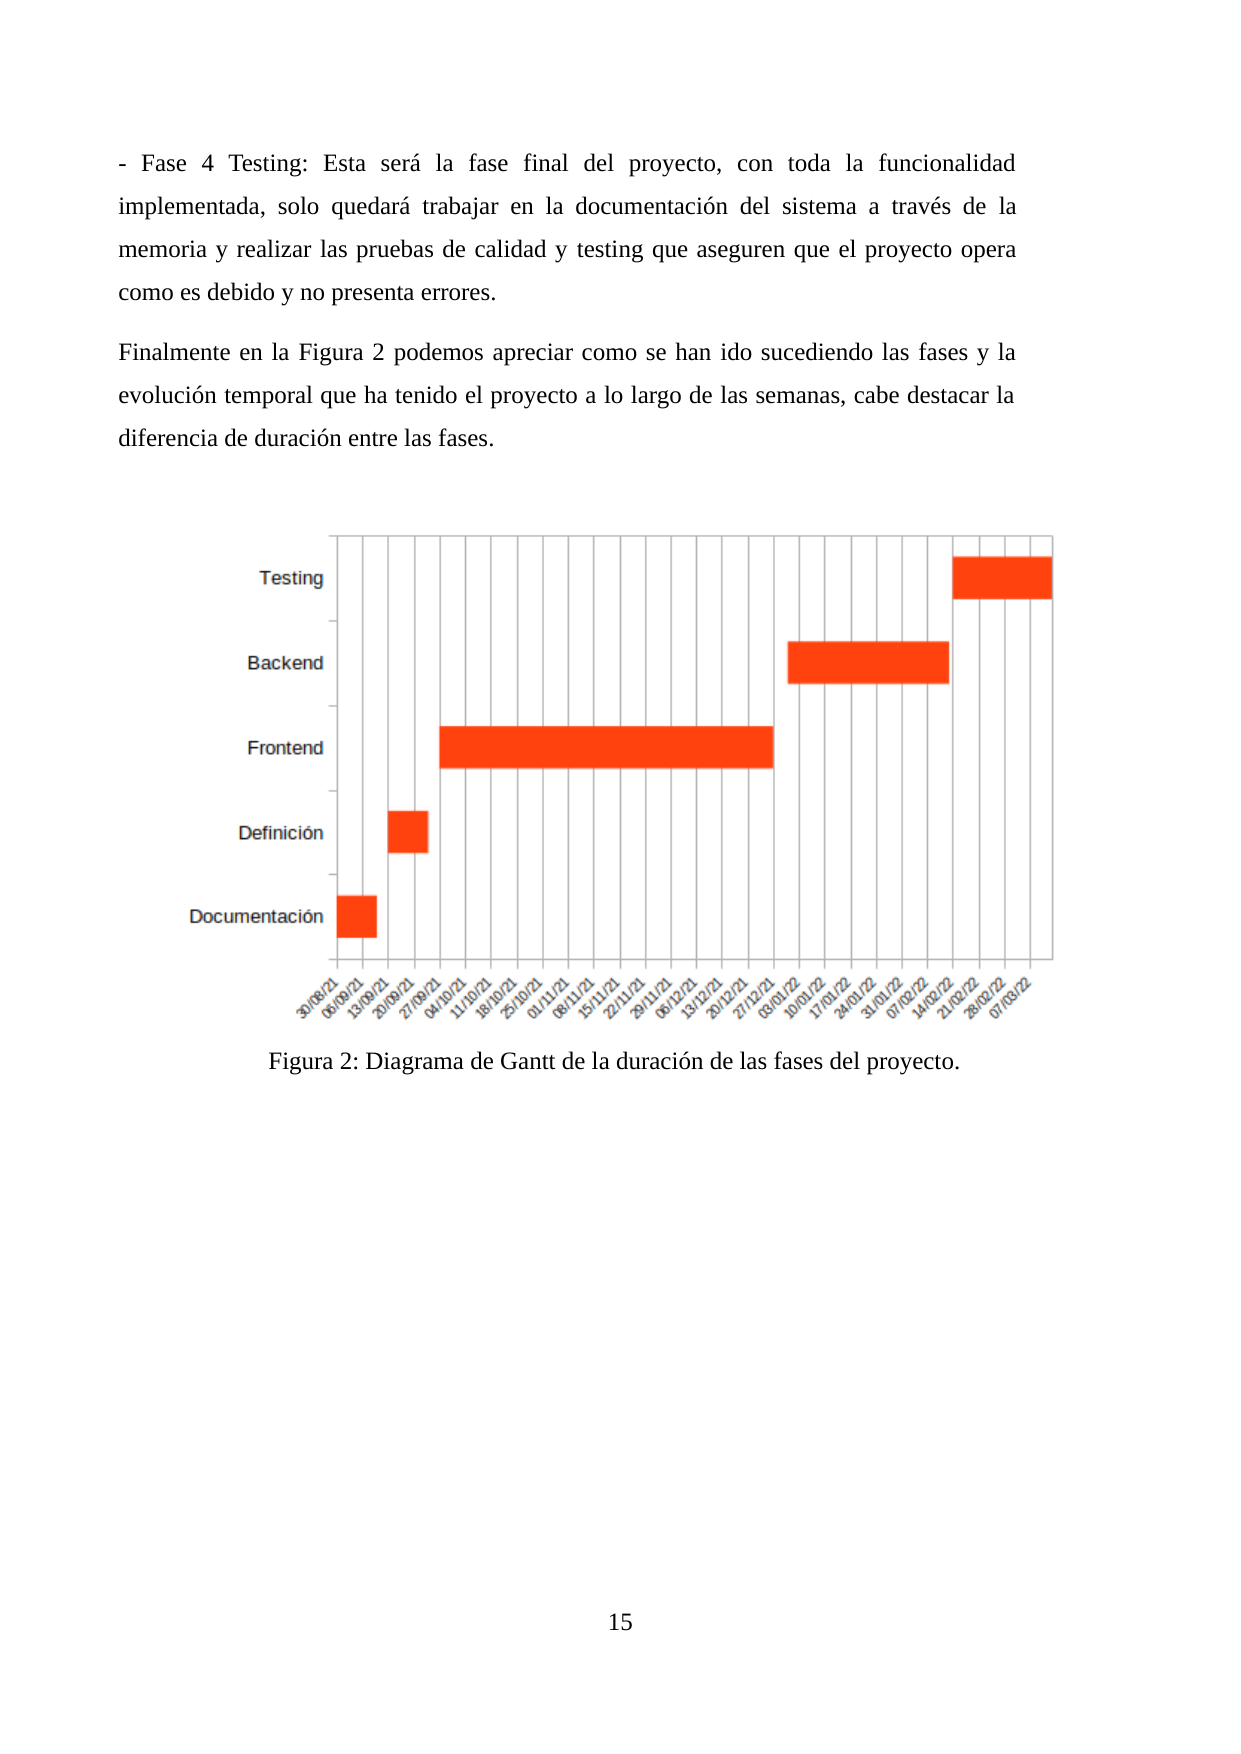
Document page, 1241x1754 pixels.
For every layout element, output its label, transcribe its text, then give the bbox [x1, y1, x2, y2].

picture [171, 526, 1070, 1032]
text - Fase 4 Testing: Esta será la fase final del proyecto, con toda la funcionalidad implementada, solo quedará trabajar en la documentación del sistema a través de la memoria y realizar las pruebas de calidad y testing que aseguren que el proyecto opera como es debido y no presenta errores. [118, 148, 1017, 306]
text Figura 2: Diagrama de Gantt de la duración de las fases del proyecto. [118, 1021, 1017, 1075]
text Finalmente en la Figura 2 podemos apreciar como se han ido sucediendo las fases y la evolución temporal que ha tenido el proyecto a lo largo de las semanas, cabe destacar la diferencia de duración entre las fases. [118, 337, 1017, 452]
